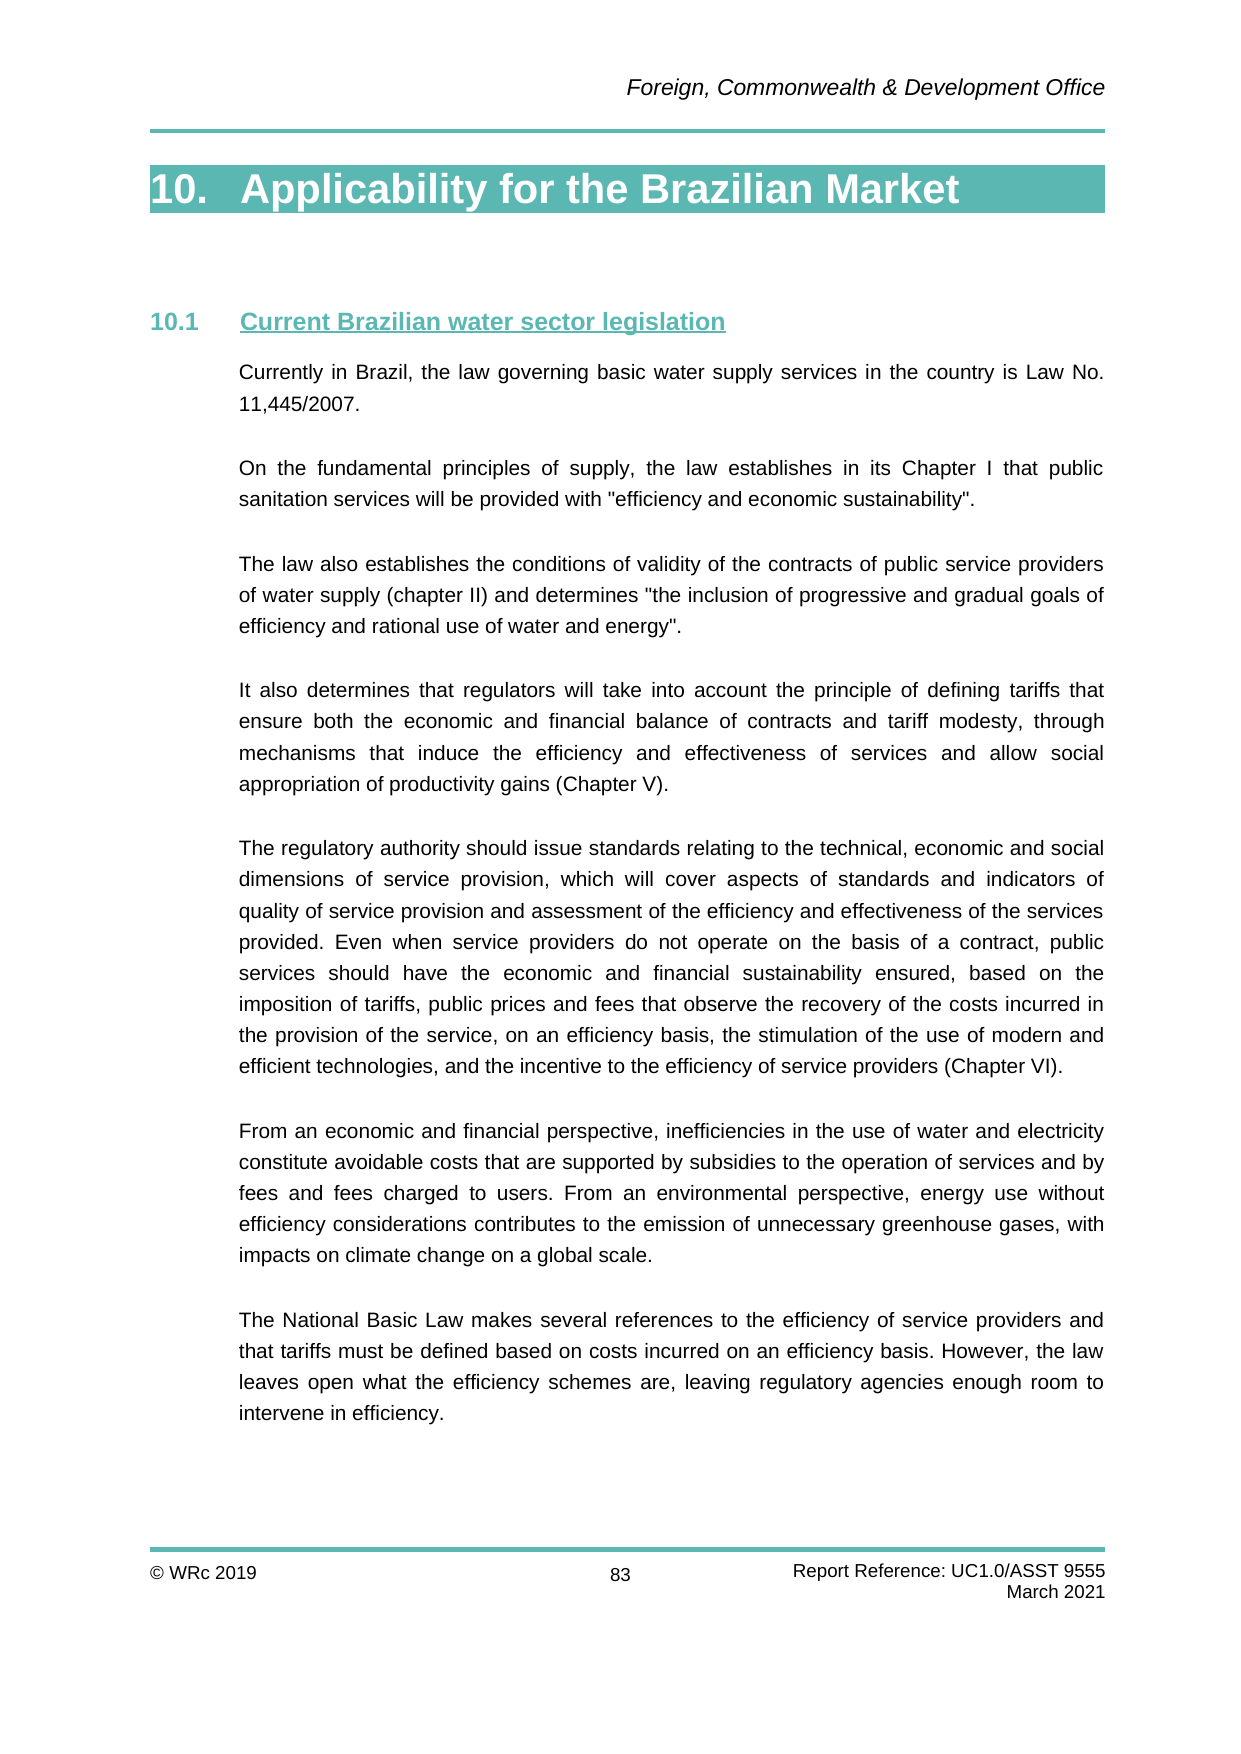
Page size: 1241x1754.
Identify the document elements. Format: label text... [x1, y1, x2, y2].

text The National Basic Law makes several references to the efficiency of service providers and that tariffs must be defined based on costs incurred on an efficiency basis. However, the law leaves open what the efficiency schemes are, leaving regulatory agencies enough room to intervene in efficiency. [239, 1308, 1105, 1425]
text The regulatory authority should issue standards relating to the technical, economic and social dimensions of service provision, which will cover aspects of standards and indicators of quality of service provision and assessment of the efficiency and effectiveness of the services provided. Even when service providers do not operate on the basis of a contract, public services should have the economic and financial sustainability ensured, based on the imposition of tariffs, public prices and fees that observe the recovery of the costs incurred in the provision of the service, on an efficiency basis, the stimulation of the use of modern and efficient technologies, and the incentive to the efficiency of service providers (Chapter VI). [239, 836, 1105, 1078]
subtitle Current Brazilian water sector legislation [150, 306, 1105, 335]
text Currently in Brazil, the law governing basic water supply services in the country is Law No. 11,445/2007. [239, 360, 1105, 415]
text On the fundamental principles of supply, the law establishes in its Chapter I that public sanitation services will be provided with "efficiency and economic sustainability". [239, 456, 1105, 511]
subtitle Applicability for the Brazilian Market [150, 165, 1105, 213]
text From an economic and financial perspective, inefficiencies in the use of water and electricity constitute avoidable costs that are supported by subsidies to the operation of services and by fees and fees charged to users. From an environmental perspective, energy use without efficiency considerations contributes to the emission of unnecessary greenhouse gases, with impacts on climate change on a global scale. [239, 1119, 1105, 1267]
text The law also establishes the conditions of validity of the contracts of public service providers of water supply (chapter II) and determines "the inclusion of progressive and gradual goals of efficiency and rational use of water and energy". [239, 551, 1105, 638]
text It also determines that regulators will take into account the principle of defining tariffs that ensure both the economic and financial balance of contracts and tariff modesty, through mechanisms that induce the efficiency and effectiveness of services and allow social appropriation of productivity gains (Chapter V). [239, 678, 1105, 796]
